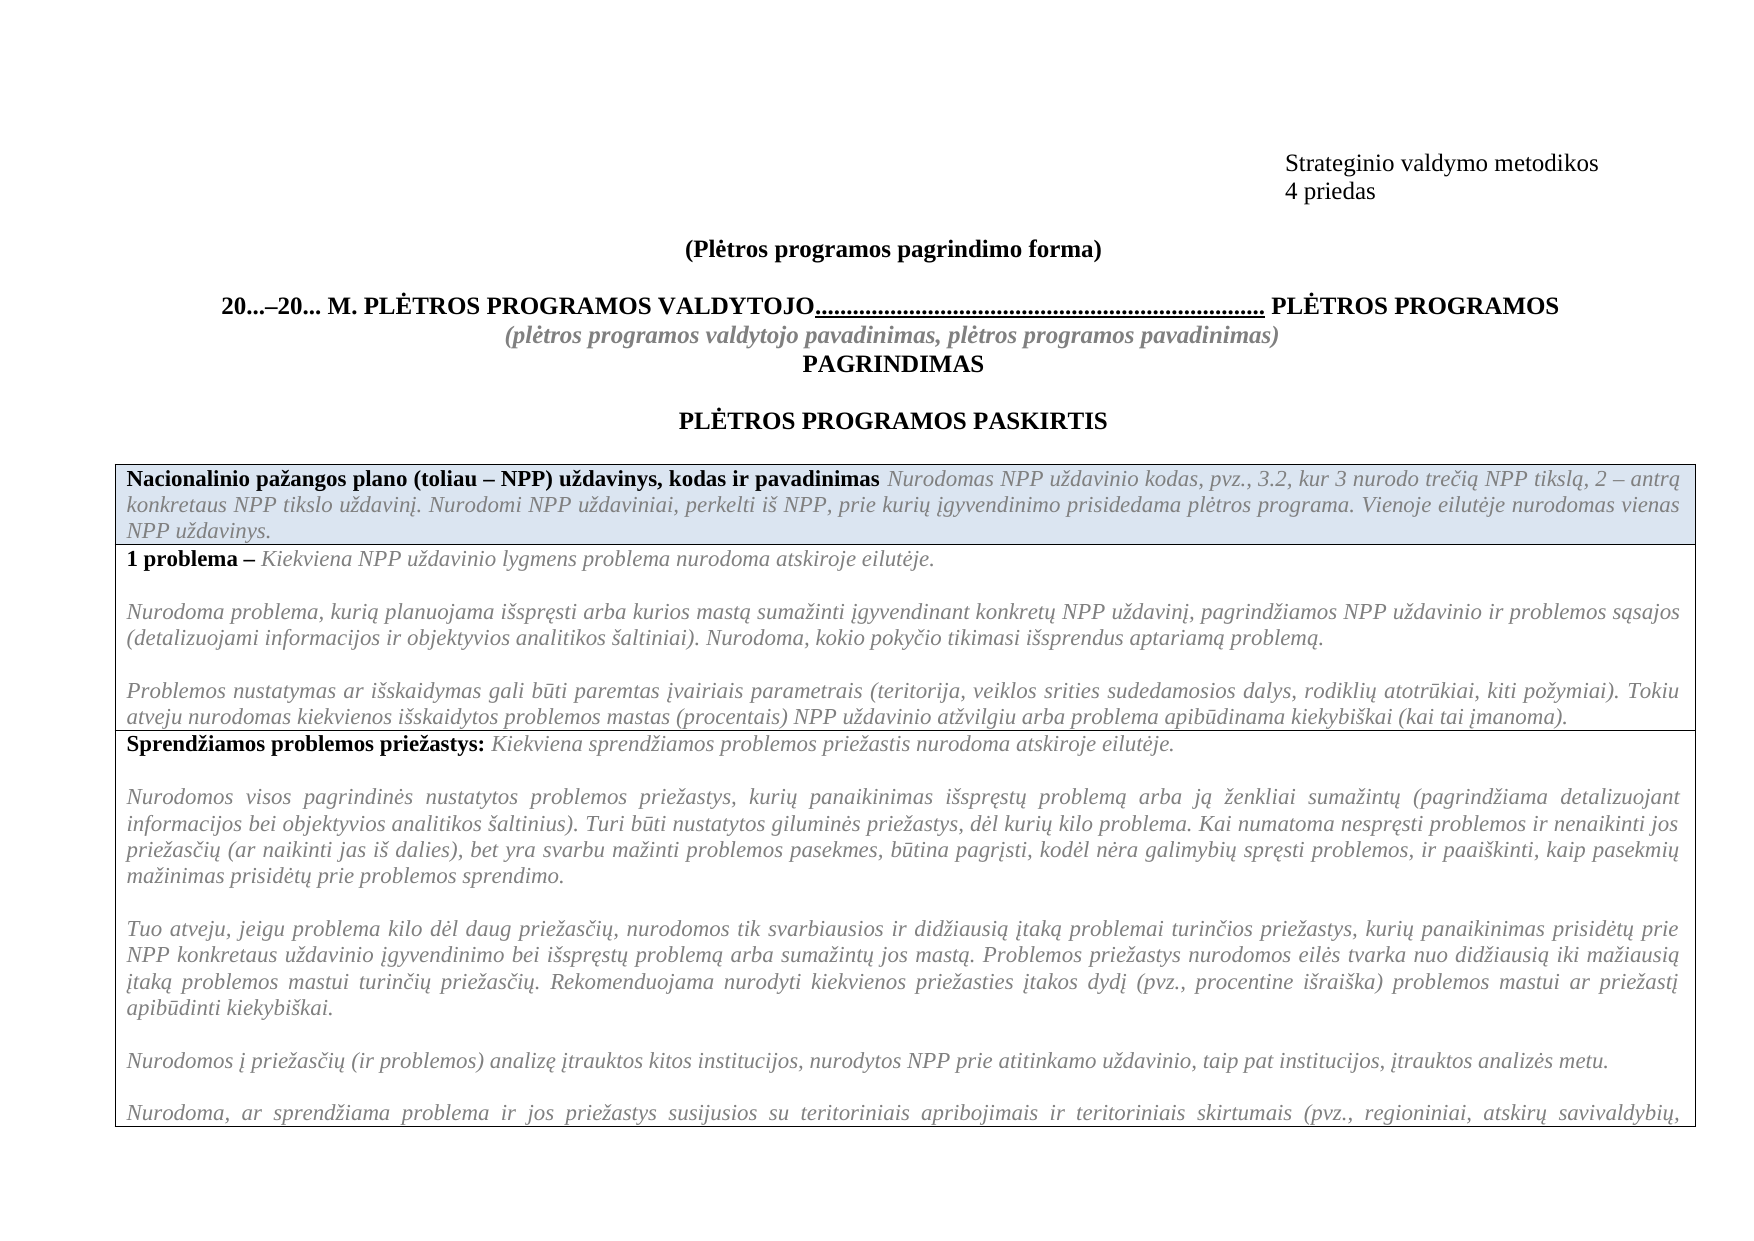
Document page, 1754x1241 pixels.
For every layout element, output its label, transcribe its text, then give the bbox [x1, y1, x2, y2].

text PAGRINDIMAS [103, 349, 1683, 378]
text 20...–20... M. PLĖTROS PROGRAMOS VALDYTOJO........................................................................ PLĖTROS PROGRAMOS [103, 291, 1683, 320]
text Plėtros programos paskirtis [103, 406, 1683, 435]
table_cell Sprendžiamos problemos priežastys: Kiekviena sprendžiamos problemos priežastis nurodoma atskiroje eilutėje. Nurodomos visos pagrindinės nustatytos problemos priežastys, kurių panaikinimas išspręstų problemą arba ją ženkliai sumažintų (pagrindžiama detalizuojant informacijos bei objektyvios analitikos šaltinius). Turi būti nustatytos giluminės priežastys, dėl kurių kilo problema. Kai numatoma nespręsti problemos ir nenaikinti jos priežasčių (ar naikinti jas iš dalies), bet yra svarbu mažinti problemos pasekmes, būtina pagrįsti, kodėl nėra galimybių spręsti problemos, ir paaiškinti, kaip pasekmių mažinimas prisidėtų prie problemos sprendimo. Tuo atveju, jeigu problema kilo dėl daug priežasčių, nurodomos tik svarbiausios ir didžiausią įtaką problemai turinčios priežastys, kurių panaikinimas prisidėtų prie NPP konkretaus uždavinio įgyvendinimo bei išspręstų problemą arba sumažintų jos mastą. Problemos priežastys nurodomos eilės tvarka nuo didžiausią iki mažiausią įtaką problemos mastui turinčių priežasčių. Rekomenduojama nurodyti kiekvienos priežasties įtakos dydį (pvz., procentine išraiška) problemos mastui ar priežastį apibūdinti kiekybiškai. Nurodomos į priežasčių (ir problemos) analizę įtrauktos kitos institucijos, nurodytos NPP prie atitinkamo uždavinio, taip pat institucijos, įtrauktos analizės metu. Nurodoma, ar sprendžiama problema ir jos priežastys susijusios su teritoriniais apribojimais ir teritoriniais skirtumais (pvz., regioniniai, atskirų savivaldybių, [116, 731, 1695, 1126]
text Strateginio valdymo metodikos [1285, 148, 1683, 176]
text (Plėtros programos pagrindimo forma) [103, 234, 1683, 263]
table_cell 1 problema – Kiekviena NPP uždavinio lygmens problema nurodoma atskiroje eilutėje. Nurodoma problema, kurią planuojama išspręsti arba kurios mastą sumažinti įgyvendinant konkretų NPP uždavinį, pagrindžiamos NPP uždavinio ir problemos sąsajos (detalizuojami informacijos ir objektyvios analitikos šaltiniai). Nurodoma, kokio pokyčio tikimasi išsprendus aptariamą problemą. Problemos nustatymas ar išskaidymas gali būti paremtas įvairiais parametrais (teritorija, veiklos srities sudedamosios dalys, rodiklių atotrūkiai, kiti požymiai). Tokiu atveju nurodomas kiekvienos išskaidytos problemos mastas (procentais) NPP uždavinio atžvilgiu arba problema apibūdinama kiekybiškai (kai tai įmanoma). [116, 545, 1695, 729]
text (plėtros programos valdytojo pavadinimas, plėtros programos pavadinimas) [103, 320, 1683, 349]
table_header Nacionalinio pažangos plano (toliau – NPP) uždavinys, kodas ir pavadinimas Nurodomas NPP uždavinio kodas, pvz., 3.2, kur 3 nurodo trečią NPP tikslą, 2 – antrą konkretaus NPP tikslo uždavinį. Nurodomi NPP uždaviniai, perkelti iš NPP, prie kurių įgyvendinimo prisidedama plėtros programa. Vienoje eilutėje nurodomas vienas NPP uždavinys. [116, 465, 1695, 544]
text 4 priedas [1285, 176, 1683, 205]
